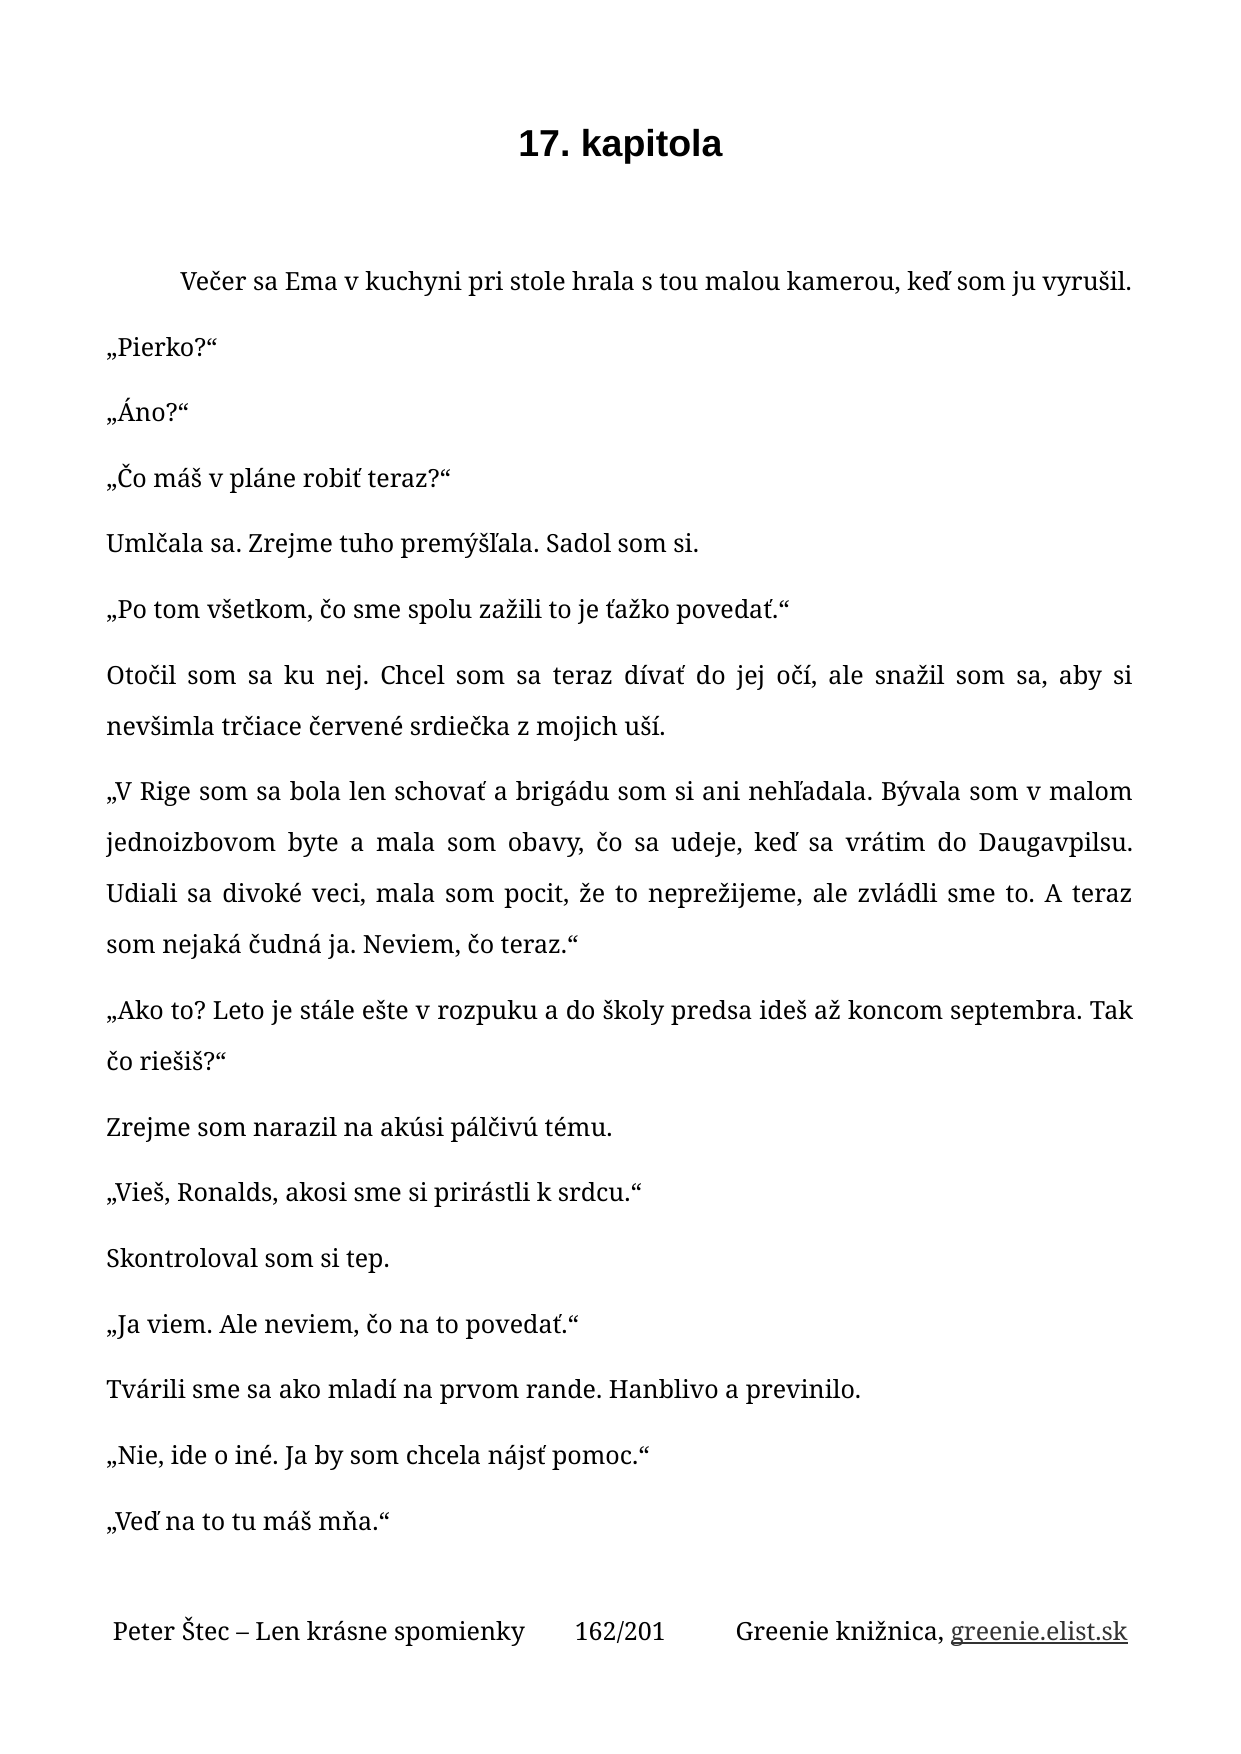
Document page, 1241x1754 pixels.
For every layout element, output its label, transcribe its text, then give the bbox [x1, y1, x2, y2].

text Otočil som sa ku nej. Chcel som sa teraz dívať do jej očí, ale snažil som sa, aby si nevšimla trčiace červené srdiečka z mojich uší. [106, 657, 1134, 742]
text „Áno?“ [106, 395, 1134, 429]
text „Vieš, Ronalds, akosi sme si prirástli k srdcu.“ [106, 1175, 1134, 1209]
text Tvárili sme sa ako mladí na prvom rande. Hanblivo a previnilo. [106, 1372, 1134, 1406]
text Večer sa Ema v kuchyni pri stole hrala s tou malou kamerou, keď som ju vyrušil. [106, 264, 1134, 298]
text „Pierko?“ [106, 329, 1134, 363]
text Umlčala sa. Zrejme tuho premýšľala. Sadol som si. [106, 526, 1134, 560]
text „Veď na to tu máš mňa.“ [106, 1503, 1134, 1537]
text „Ako to? Leto je stále ešte v rozpuku a do školy predsa ideš až koncom septembra. Tak čo riešiš?“ [106, 993, 1134, 1078]
text „Ja viem. Ale neviem, čo na to povedať.“ [106, 1306, 1134, 1340]
text „Po tom všetkom, čo sme spolu zažili to je ťažko povedať.“ [106, 592, 1134, 626]
text Skontroloval som si tep. [106, 1241, 1134, 1275]
subtitle 17. kapitola [106, 121, 1134, 164]
text Zrejme som narazil na akúsi pálčivú tému. [106, 1109, 1134, 1143]
text „Čo máš v pláne robiť teraz?“ [106, 461, 1134, 494]
text „V Rige som sa bola len schovať a brigádu som si ani nehľadala. Bývala som v malom jednoizbovom byte a mala som obavy, čo sa udeje, keď sa vrátim do Daugavpilsu. Udiali sa divoké veci, mala som pocit, že to neprežijeme, ale zvládli sme to. A teraz som nejaká čudná ja. Neviem, čo teraz.“ [106, 774, 1134, 961]
text „Nie, ide o iné. Ja by som chcela nájsť pomoc.“ [106, 1438, 1134, 1472]
